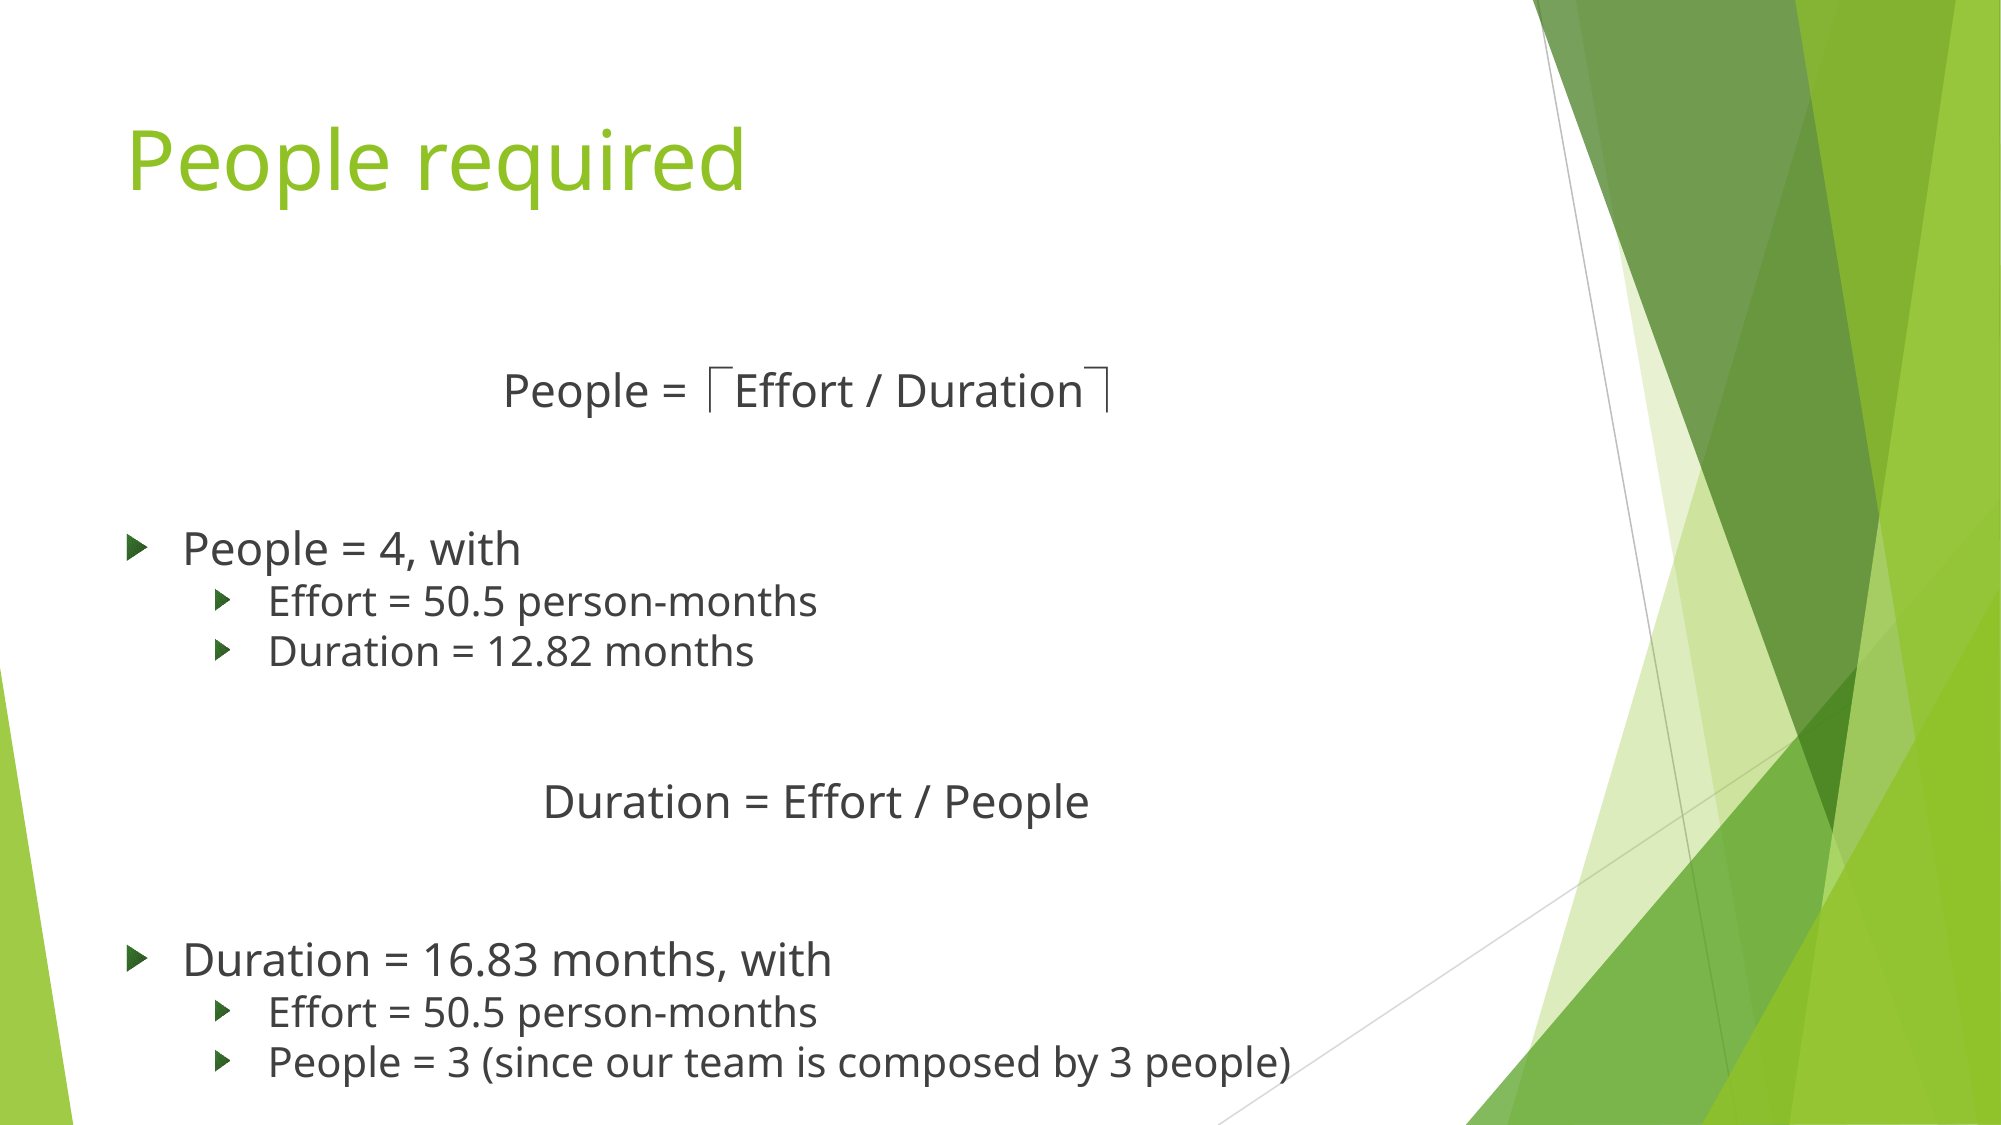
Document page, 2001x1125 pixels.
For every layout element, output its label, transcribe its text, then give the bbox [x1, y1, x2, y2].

title People required [111, 99, 1522, 317]
list People =⎾Effort / Duration⏋ People = 4, with Effort = 50.5 person-months Duration = 12.82 months Duration = Effort / People Duration = 16.83 months, with Effort = 50.5 person-months People = 3 (since our team is composed by 3 people) [111, 354, 1522, 992]
